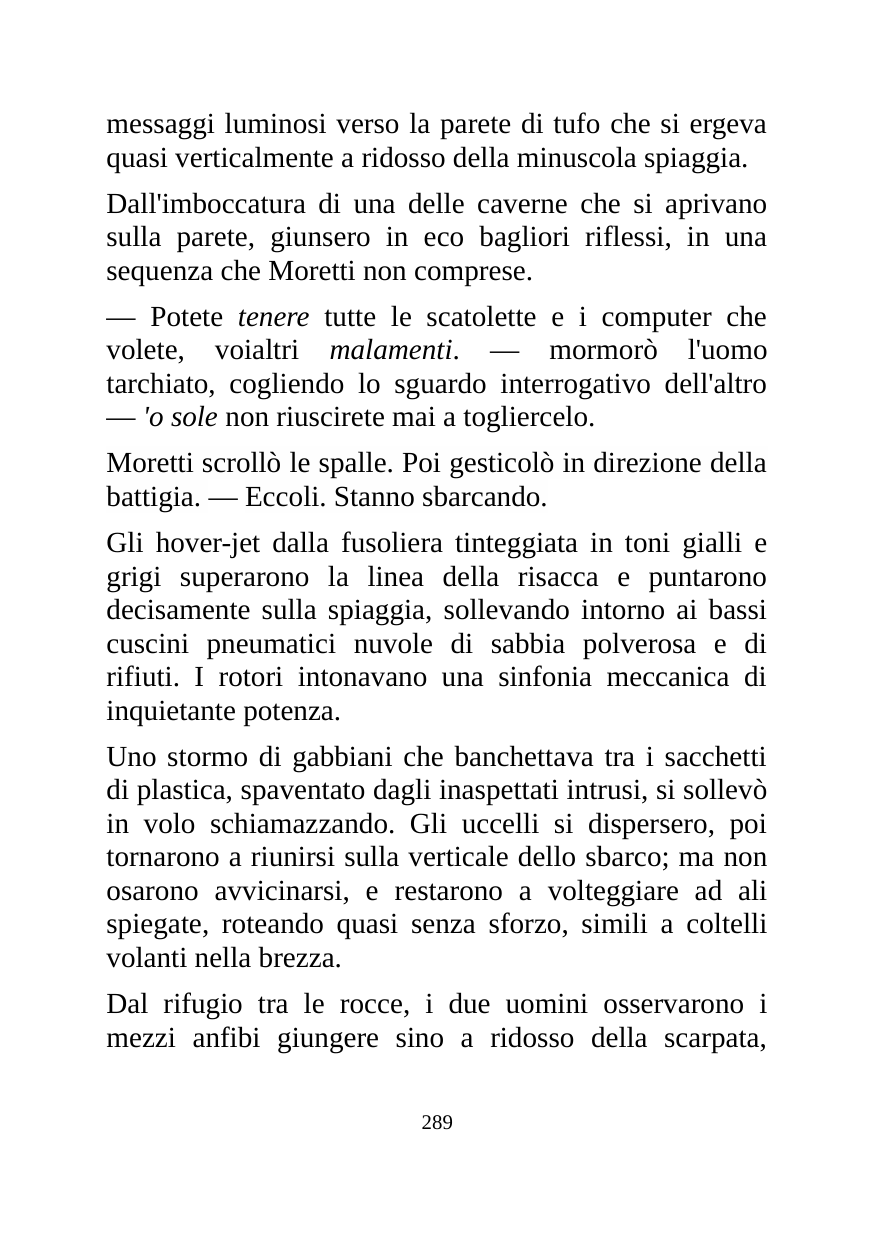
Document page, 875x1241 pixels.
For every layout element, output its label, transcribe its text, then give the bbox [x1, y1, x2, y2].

text Dal rifugio tra le rocce, i due uomini osservarono i mezzi anfibi giungere sino a ridosso della scarpata, [106, 986, 768, 1053]
text Gli hover-jet dalla fusoliera tinteggiata in toni gialli e grigi superarono la linea della risacca e puntarono decisamente sulla spiaggia, sollevando intorno ai bassi cuscini pneumatici nuvole di sabbia polverosa e di rifiuti. I rotori intonavano una sinfonia meccanica di inquietante potenza. [106, 525, 768, 726]
text messaggi luminosi verso la parete di tufo che si ergeva quasi verticalmente a ridosso della minuscola spiaggia. [106, 106, 768, 173]
text Dall'imboccatura di una delle caverne che si aprivano sulla parete, giunsero in eco bagliori riflessi, in una sequenza che Moretti non comprese. [106, 186, 768, 286]
text Uno stormo di gabbiani che banchettava tra i sacchetti di plastica, spaventato dagli inaspettati intrusi, si sollevò in volo schiamazzando. Gli uccelli si dispersero, poi tornarono a riunirsi sulla verticale dello sbarco; ma non osarono avvicinarsi, e restarono a volteggiare ad ali spiegate, roteando quasi senza sforzo, simili a coltelli volanti nella brezza. [106, 739, 768, 974]
text Moretti scrollò le spalle. Poi gesticolò in direzione della battigia. — Eccoli. Stanno sbarcando. [106, 446, 768, 513]
text — Potete tenere tutte le scatolette e i computer che volete, voialtri malamenti. — mormorò l'uomo tarchiato, cogliendo lo sguardo interrogativo dell'altro — 'o sole non riuscirete mai a togliercelo. [106, 299, 768, 433]
